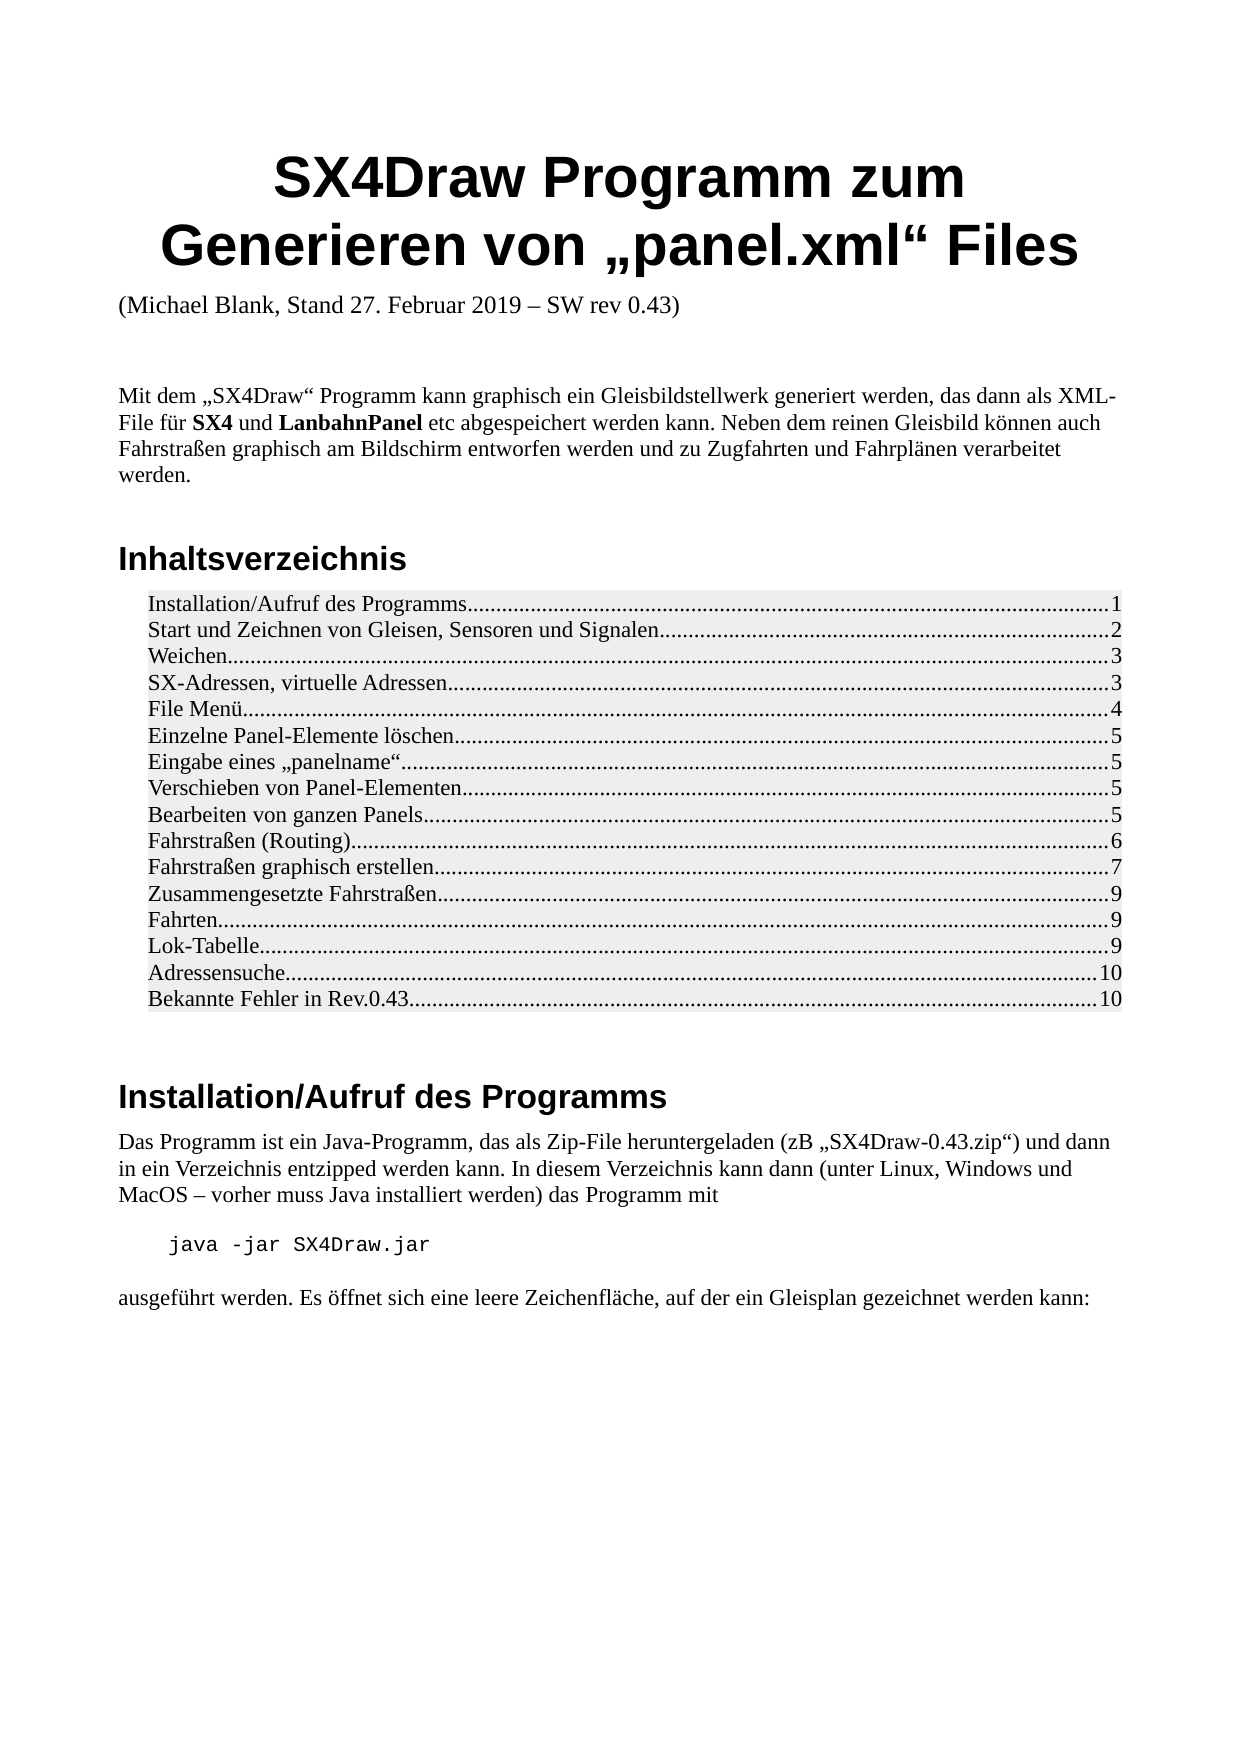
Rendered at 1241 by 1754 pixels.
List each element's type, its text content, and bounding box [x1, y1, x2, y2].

title SX4Draw Programm zum Generieren von „panel.xml“ Files [118, 143, 1122, 277]
text SX-Adressen, virtuelle Adressen 3 [148, 669, 1122, 695]
text Fahrten 9 [148, 906, 1122, 932]
text Bearbeiten von ganzen Panels 5 [148, 801, 1122, 827]
text ausgeführt werden. Es öffnet sich eine leere Zeichenfläche, auf der ein Gleisplan gezeichnet werden kann: [118, 1284, 1122, 1310]
subtitle Installation/Aufruf des Programms [118, 1077, 1122, 1116]
text Zusammengesetzte Fahrstraßen 9 [148, 880, 1122, 906]
text Installation/Aufruf des Programms 1 [148, 590, 1122, 616]
text Adressensuche 10 [148, 959, 1122, 985]
text Lok-Tabelle 9 [148, 932, 1122, 959]
text (Michael Blank, Stand 27. Februar 2019 – SW rev 0.43) [118, 290, 1122, 318]
text java -jar SX4Draw.jar [118, 1234, 1122, 1257]
text Start und Zeichnen von Gleisen, Sensoren und Signalen 2 [148, 616, 1122, 643]
text Verschieben von Panel-Elementen 5 [148, 774, 1122, 801]
subtitle Inhaltsverzeichnis [118, 539, 1122, 577]
text Mit dem „SX4Draw“ Programm kann graphisch ein Gleisbildstellwerk generiert werden, das dann als XML-File für SX4 und LanbahnPanel etc abgespeichert werden kann. Neben dem reinen Gleisbild können auch Fahrstraßen graphisch am Bildschirm entworfen werden und zu Zugfahrten und Fahrplänen verarbeitet werden. [118, 382, 1122, 488]
text Fahrstraßen (Routing) 6 [148, 827, 1122, 853]
text Eingabe eines „panelname“ 5 [148, 748, 1122, 774]
text File Menü 4 [148, 695, 1122, 722]
text Bekannte Fehler in Rev.0.43 10 [148, 985, 1122, 1012]
text Einzelne Panel-Elemente löschen 5 [148, 722, 1122, 748]
text Fahrstraßen graphisch erstellen 7 [148, 853, 1122, 880]
text Weichen 3 [148, 643, 1122, 669]
text Das Programm ist ein Java-Programm, das als Zip-File heruntergeladen (zB „SX4Draw-0.43.zip“) und dann in ein Verzeichnis entzipped werden kann. In diesem Verzeichnis kann dann (unter Linux, Windows und MacOS – vorher muss Java installiert werden) das Programm mit [118, 1128, 1122, 1207]
